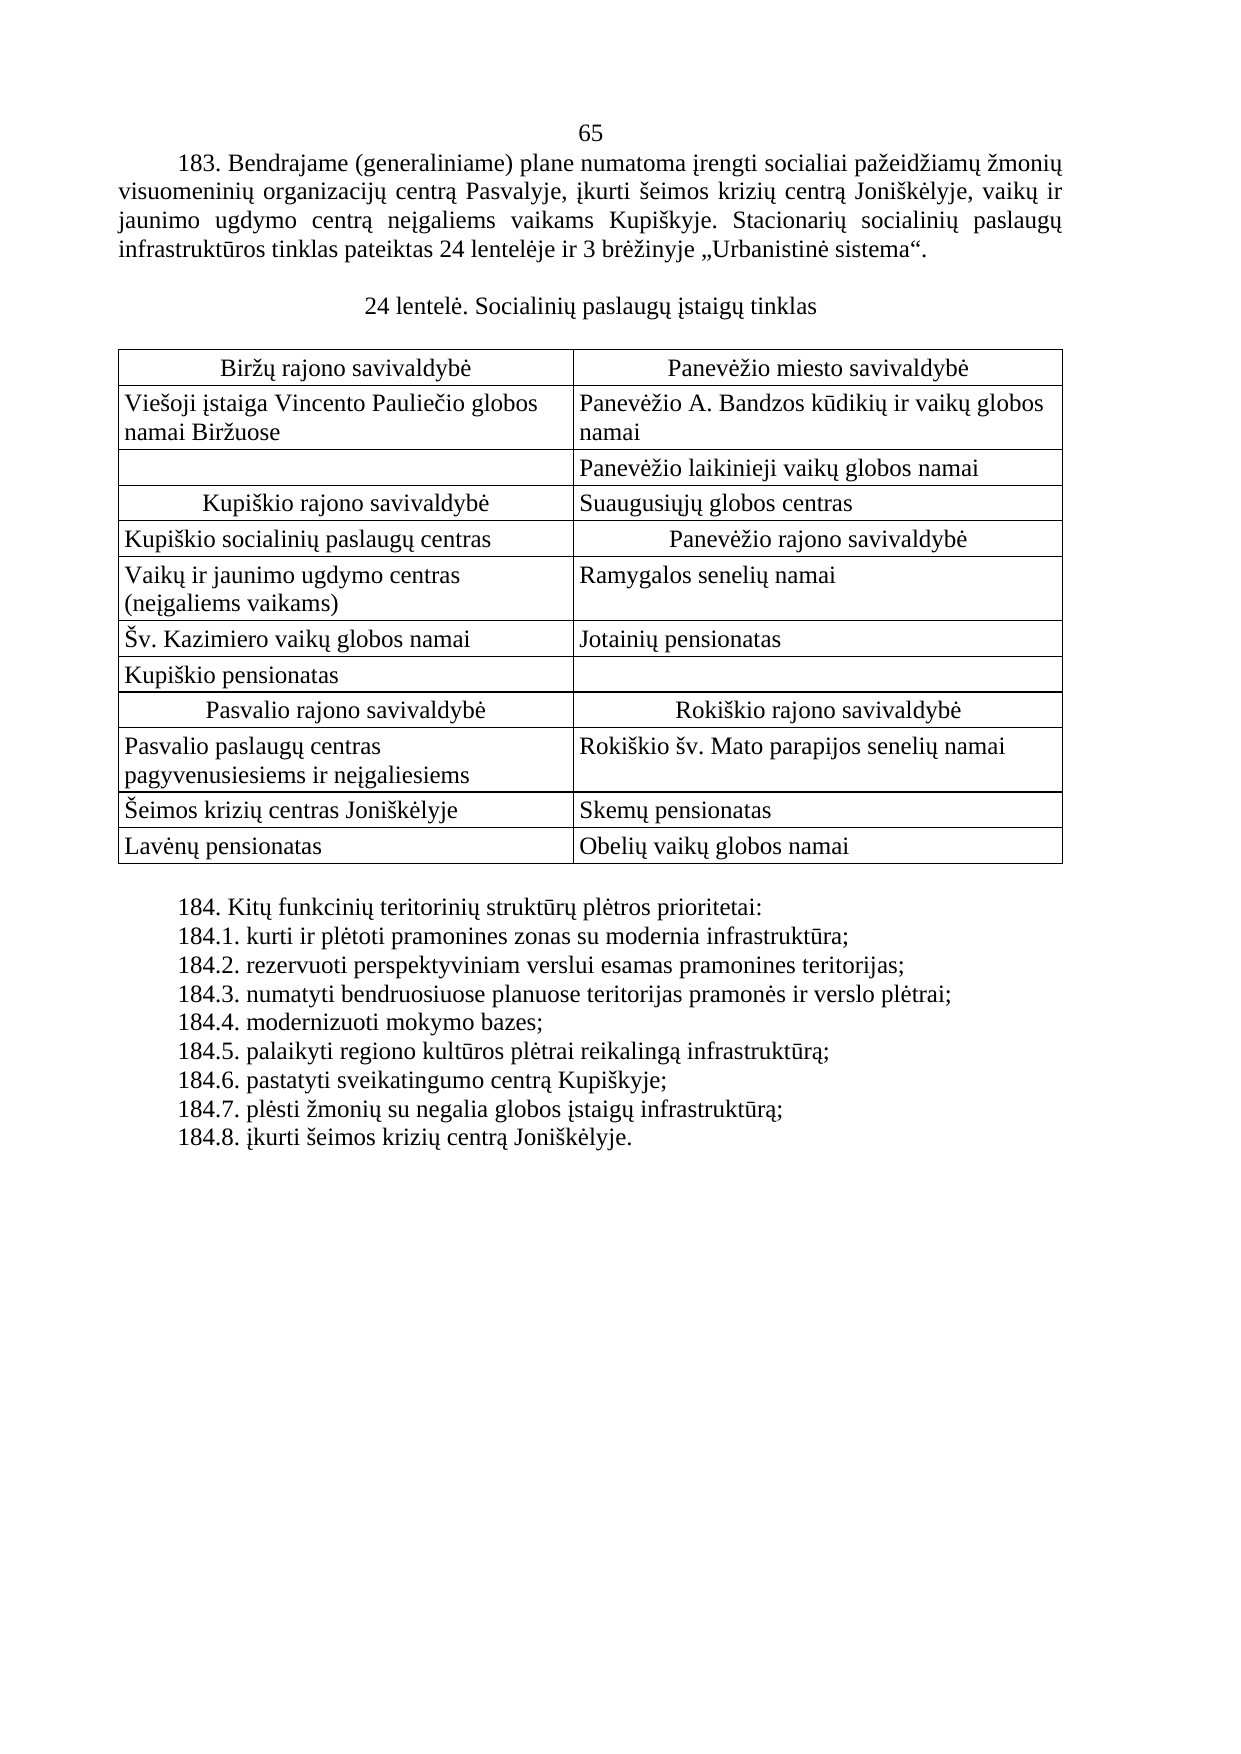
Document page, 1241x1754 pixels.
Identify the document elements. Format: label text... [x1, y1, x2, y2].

table_cell Panevėžio laikinieji vaikų globos namai [574, 450, 1062, 484]
table_cell Šv. Kazimiero vaikų globos namai [119, 621, 573, 656]
table_cell Skemų pensionatas [574, 793, 1062, 827]
table_cell Suaugusiųjų globos centras [574, 486, 1062, 520]
table_cell Jotainių pensionatas [574, 621, 1062, 656]
table_cell Pasvalio paslaugų centras pagyvenusiesiems ir neįgaliesiems [119, 728, 573, 791]
text 184. Kitų funkcinių teritorinių struktūrų plėtros prioritetai: [118, 892, 1063, 921]
table_cell Vaikų ir jaunimo ugdymo centras (neįgaliems vaikams) [119, 557, 573, 620]
table_cell Kupiškio socialinių paslaugų centras [119, 521, 573, 556]
table_cell [574, 657, 1062, 691]
table_cell Lavėnų pensionatas [119, 828, 573, 863]
table_cell Kupiškio pensionatas [119, 657, 573, 691]
text 184.7. plėsti žmonių su negalia globos įstaigų infrastruktūrą; [118, 1094, 1063, 1122]
table_cell Šeimos krizių centras Joniškėlyje [119, 793, 573, 827]
text 184.2. rezervuoti perspektyviniam verslui esamas pramonines teritorijas; [118, 950, 1063, 979]
text 184.5. palaikyti regiono kultūros plėtrai reikalingą infrastruktūrą; [118, 1036, 1063, 1065]
text 184.8. įkurti šeimos krizių centrą Joniškėlyje. [118, 1122, 1063, 1151]
table_cell [119, 450, 573, 484]
table_cell Rokiškio šv. Mato parapijos senelių namai [574, 728, 1062, 791]
table_header Biržų rajono savivaldybė [119, 350, 573, 384]
table_cell Pasvalio rajono savivaldybė [119, 693, 573, 727]
table_cell Rokiškio rajono savivaldybė [574, 693, 1062, 727]
text 184.4. modernizuoti mokymo bazes; [118, 1007, 1063, 1036]
table_cell Obelių vaikų globos namai [574, 828, 1062, 863]
table_cell Panevėžio A. Bandzos kūdikių ir vaikų globos namai [574, 386, 1062, 449]
table_cell Kupiškio rajono savivaldybė [119, 486, 573, 520]
text 24 lentelė. Socialinių paslaugų įstaigų tinklas [118, 291, 1063, 320]
text 184.1. kurti ir plėtoti pramonines zonas su modernia infrastruktūra; [118, 921, 1063, 950]
table_header Panevėžio miesto savivaldybė [574, 350, 1062, 384]
text 184.3. numatyti bendruosiuose planuose teritorijas pramonės ir verslo plėtrai; [118, 979, 1063, 1007]
text 184.6. pastatyti sveikatingumo centrą Kupiškyje; [118, 1065, 1063, 1094]
table_cell Panevėžio rajono savivaldybė [574, 521, 1062, 556]
table_cell Viešoji įstaiga Vincento Pauliečio globos namai Biržuose [119, 386, 573, 449]
table_cell Ramygalos senelių namai [574, 557, 1062, 620]
text 183. Bendrajame (generaliniame) plane numatoma įrengti socialiai pažeidžiamų žmonių visuomeninių organizacijų centrą Pasvalyje, įkurti šeimos krizių centrą Joniškėlyje, vaikų ir jaunimo ugdymo centrą neįgaliems vaikams Kupiškyje. Stacionarių socialinių paslaugų infrastruktūros tinklas pateiktas 24 lentelėje ir 3 brėžinyje „Urbanistinė sistema“. [118, 148, 1063, 263]
